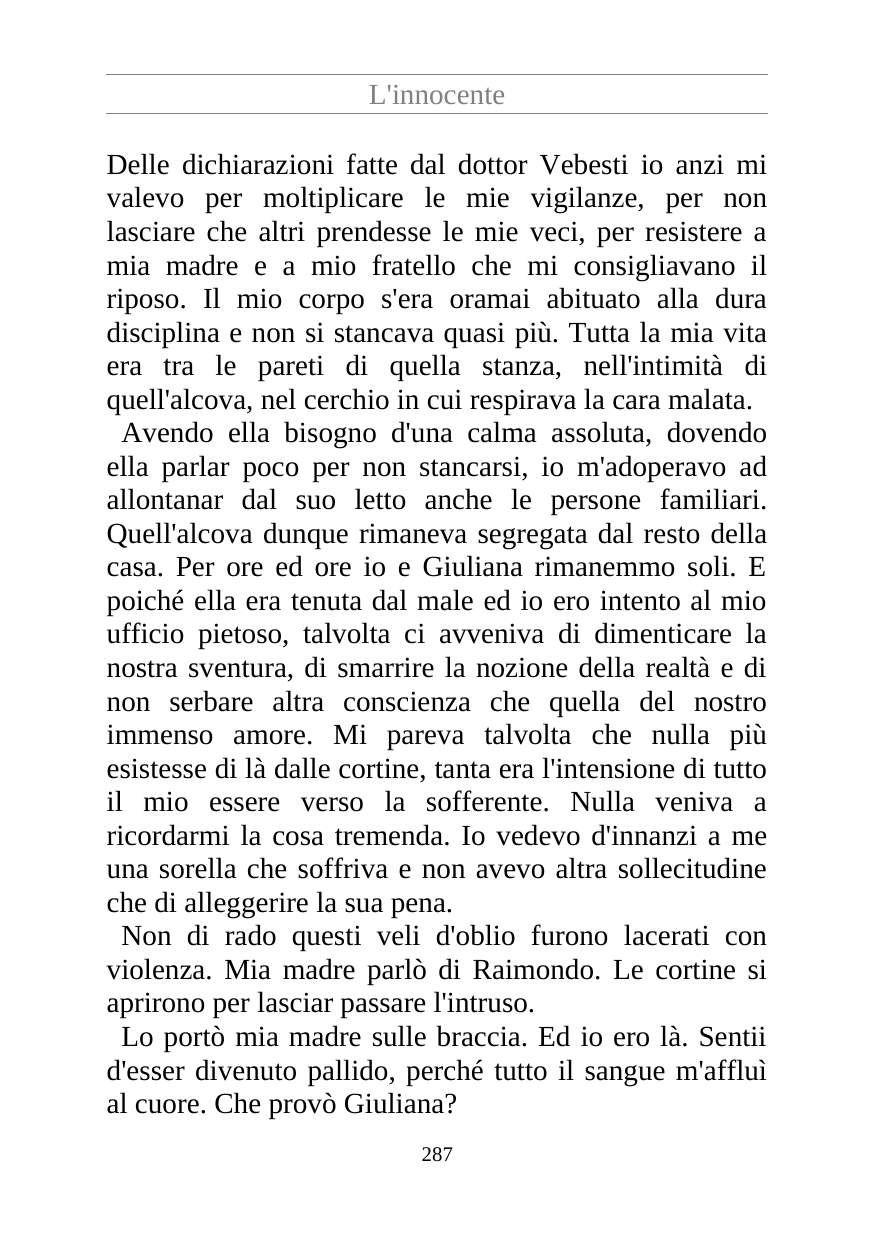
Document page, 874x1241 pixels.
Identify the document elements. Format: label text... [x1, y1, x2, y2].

text Lo portò mia madre sulle braccia. Ed io ero là. Sentii d'esser divenuto pallido, perché tutto il sangue m'affluì al cuore. Che provò Giuliana? [106, 1019, 768, 1120]
text Delle dichiarazioni fatte dal dottor Vebesti io anzi mi valevo per moltiplicare le mie vigilanze, per non lasciare che altri prendesse le mie veci, per resistere a mia madre e a mio fratello che mi consigliavano il riposo. Il mio corpo s'era oramai abituato alla dura disciplina e non si stancava quasi più. Tutta la mia vita era tra le pareti di quella stanza, nell'intimità di quell'alcova, nel cerchio in cui respirava la cara malata. [106, 147, 768, 415]
text Non di rado questi veli d'oblio furono lacerati con violenza. Mia madre parlò di Raimondo. Le cortine si aprirono per lasciar passare l'intruso. [106, 918, 768, 1019]
text Avendo ella bisogno d'una calma assoluta, dovendo ella parlar poco per non stancarsi, io m'adoperavo ad allontanar dal suo letto anche le persone familiari. Quell'alcova dunque rimaneva segregata dal resto della casa. Per ore ed ore io e Giuliana rimanemmo soli. E poiché ella era tenuta dal male ed io ero intento al mio ufficio pietoso, talvolta ci avveniva di dimenticare la nostra sventura, di smarrire la nozione della realtà e di non serbare altra conscienza che quella del nostro immenso amore. Mi pareva talvolta che nulla più esistesse di là dalle cortine, tanta era l'intensione di tutto il mio essere verso la sofferente. Nulla veniva a ricordarmi la cosa tremenda. Io vedevo d'innanzi a me una sorella che soffriva e non avevo altra sollecitudine che di alleggerire la sua pena. [106, 415, 768, 918]
